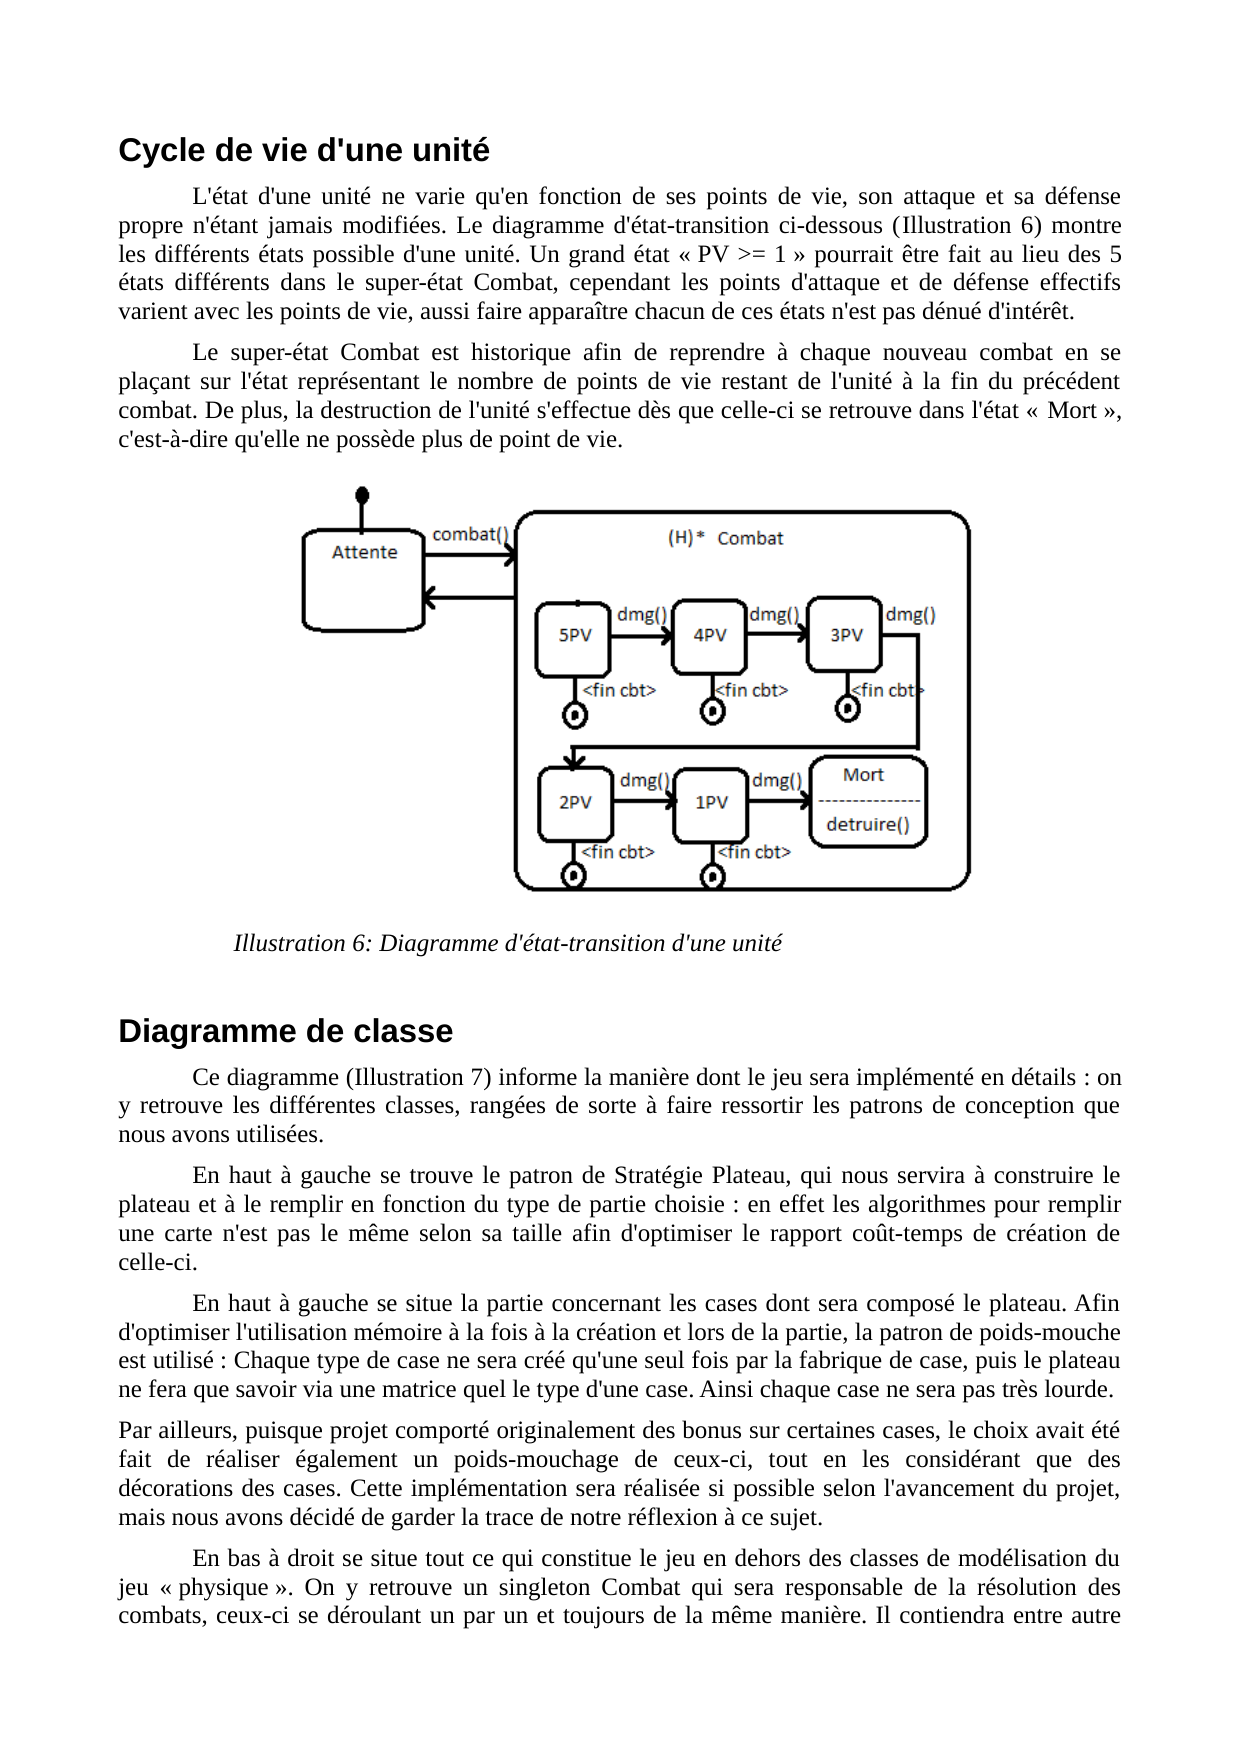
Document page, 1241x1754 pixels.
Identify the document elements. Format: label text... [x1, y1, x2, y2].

text Le super-état Combat est historique afin de reprendre à chaque nouveau combat en se plaçant sur l'état représentant le nombre de points de vie restant de l'unité à la fin du précédent combat. De plus, la destruction de l'unité s'effectue dès que celle-ci se retrouve dans l'état « Mort », c'est-à-dire qu'elle ne possède plus de point de vie. [118, 337, 1122, 452]
subtitle Ce diagramme (Illustration 7) informe la manière dont le jeu sera implémenté en détails : on y retrouve les différentes classes, rangées de sorte à faire ressortir les patrons de conception que nous avons utilisées. [118, 1062, 1122, 1148]
picture [233, 477, 1007, 929]
subtitle Par ailleurs, puisque projet comporté originalement des bonus sur certaines cases, le choix avait été fait de réaliser également un poids-mouchage de ceux-ci, tout en les considérant que des décorations des cases. Cette implémentation sera réalisée si possible selon l'avancement du projet, mais nous avons décidé de garder la trace de notre réflexion à ce sujet. [118, 1415, 1122, 1530]
text L'état d'une unité ne varie qu'en fonction de ses points de vie, son attaque et sa défense propre n'étant jamais modifiées. Le diagramme d'état-transition ci-dessous (Illustration 6) montre les différents états possible d'une unité. Un grand état « PV >= 1 » pourrait être fait au lieu des 5 états différents dans le super-état Combat, cependant les points d'attaque et de défense effectifs varient avec les points de vie, aussi faire apparaître chacun de ces états n'est pas dénué d'intérêt. [118, 181, 1122, 325]
subtitle En haut à gauche se trouve le patron de Stratégie Plateau, qui nous servira à construire le plateau et à le remplir en fonction du type de partie choisie : en effet les algorithmes pour remplir une carte n'est pas le même selon sa taille afin d'optimiser le rapport coût-temps de création de celle-ci. [118, 1160, 1122, 1275]
text Illustration 6: Diagramme d'état-transition d'une unité [233, 929, 1007, 957]
subtitle En haut à gauche se situe la partie concernant les cases dont sera composé le plateau. Afin d'optimiser l'utilisation mémoire à la fois à la création et lors de la partie, la patron de poids-mouche est utilisé : Chaque type de case ne sera créé qu'une seul fois par la fabrique de case, puis le plateau ne fera que savoir via une matrice quel le type d'une case. Ainsi chaque case ne sera pas très lourde. [118, 1288, 1122, 1403]
subtitle Diagramme de classe [118, 1011, 1122, 1049]
subtitle Cycle de vie d'une unité [118, 131, 1122, 169]
subtitle En bas à droit se situe tout ce qui constitue le jeu en dehors des classes de modélisation du jeu « physique ». On y retrouve un singleton Combat qui sera responsable de la résolution des combats, ceux-ci se déroulant un par un et toujours de la même manière. Il contiendra entre autre [118, 1543, 1122, 1629]
